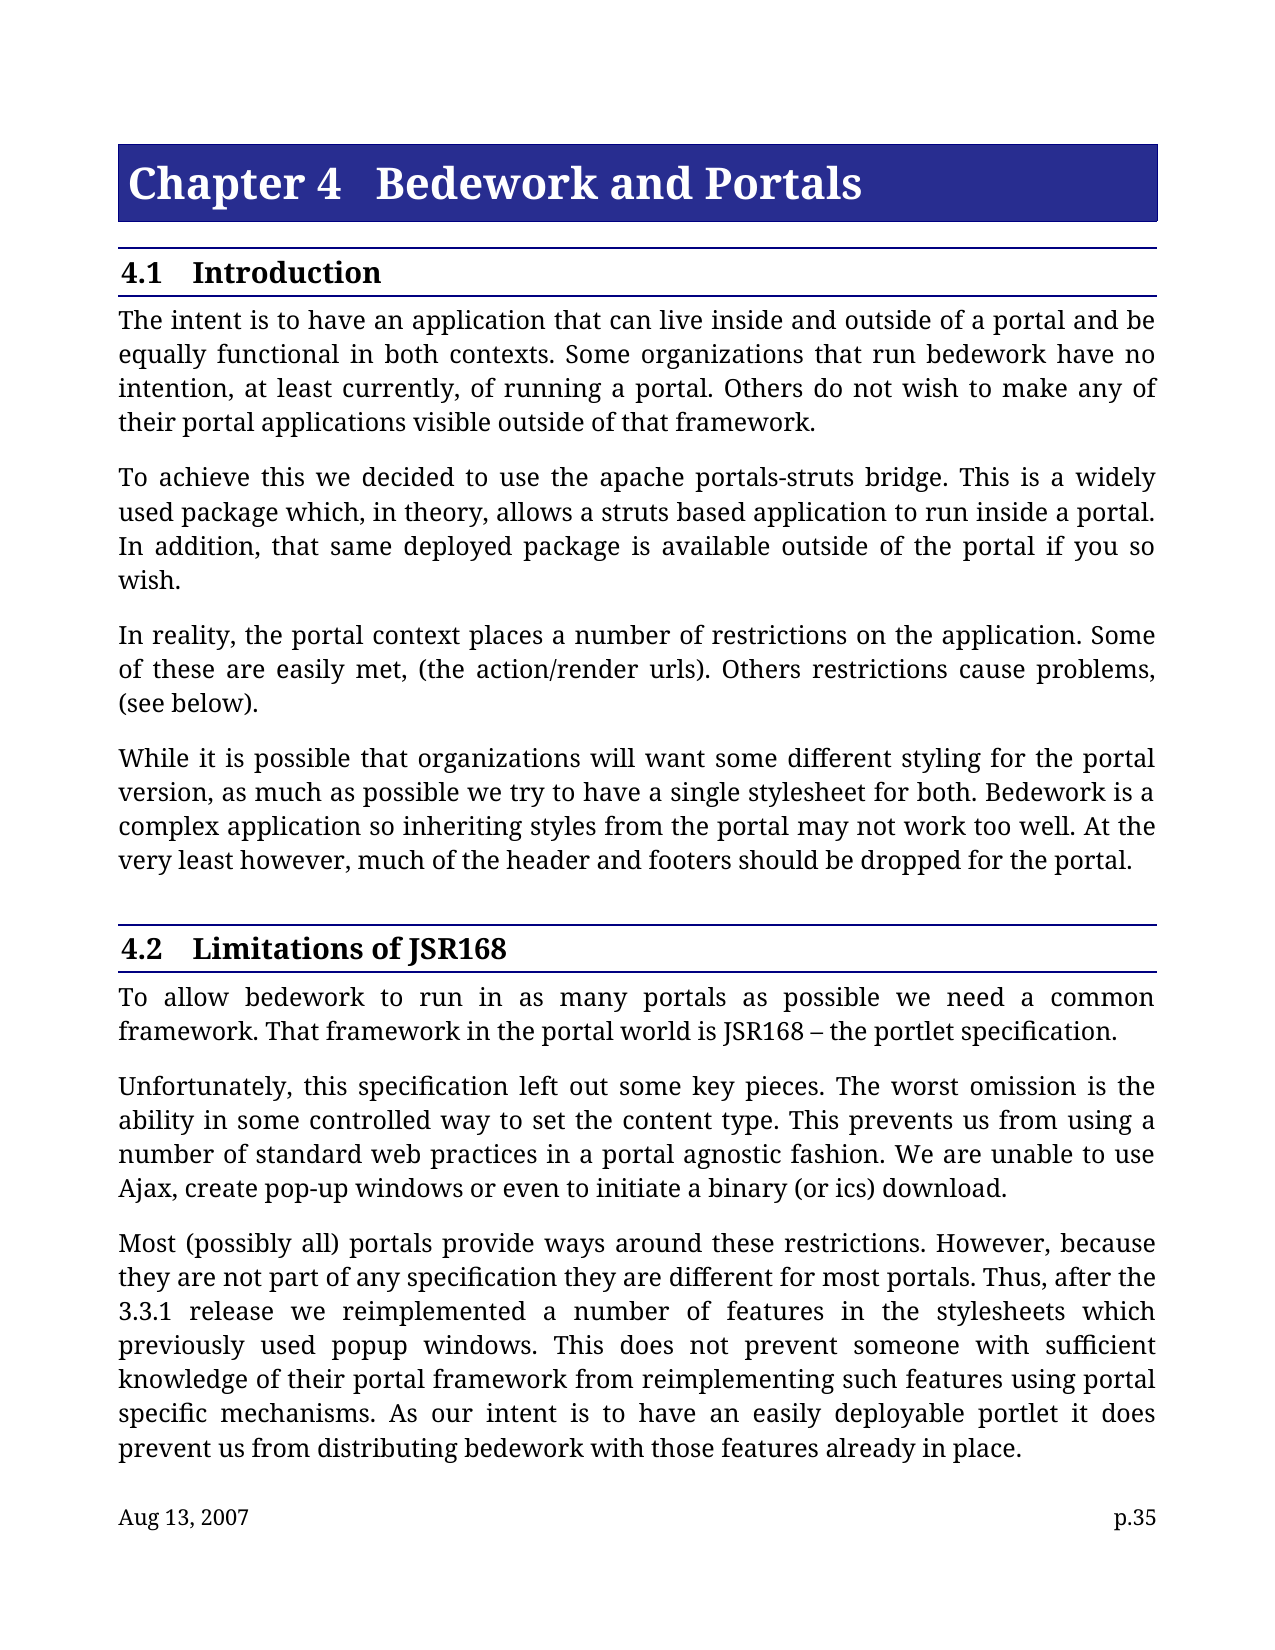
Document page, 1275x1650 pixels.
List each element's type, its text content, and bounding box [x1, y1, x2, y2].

text Most (possibly all) portals provide ways around these restrictions. However, because they are not part of any specification they are different for most portals. Thus, after the 3.3.1 release we reimplemented a number of features in the stylesheets which previously used popup windows. This does not prevent someone with sufficient knowledge of their portal framework from reimplementing such features using portal specific mechanisms. As our intent is to have an easily deployable portlet it does prevent us from distributing bedework with those features already in place. [118, 1226, 1157, 1464]
text To allow bedework to run in as many portals as possible we need a common framework. That framework in the portal world is JSR168 – the portlet specification. [118, 979, 1157, 1047]
text Unfortunately, this specification left out some key pieces. The worst omission is the ability in some controlled way to set the content type. This prevents us from using a number of standard web practices in a portal agnostic fashion. We are unable to use Ajax, create pop-up windows or even to initiate a binary (or ics) download. [118, 1068, 1157, 1205]
text In reality, the portal context places a number of restrictions on the application. Some of these are easily met, (the action/render urls). Others restrictions cause problems, (see below). [118, 617, 1157, 719]
text The intent is to have an application that can live inside and outside of a portal and be equally functional in both contexts. Some organizations that run bedework have no intention, at least currently, of running a portal. Others do not wish to make any of their portal applications visible outside of that framework. [118, 303, 1157, 439]
subtitle Limitations of JSR168 [118, 926, 1157, 971]
text While it is possible that organizations will want some different styling for the portal version, as much as possible we try to have a single stylesheet for both. Bedework is a complex application so inheriting styles from the portal may not work too well. At the very least however, much of the header and footers should be dropped for the portal. [118, 741, 1157, 877]
subtitle Bedework and Portals [119, 145, 1157, 221]
subtitle Introduction [118, 249, 1157, 295]
text To achieve this we decided to use the apache portals-struts bridge. This is a widely used package which, in theory, allows a struts based application to run inside a portal. In addition, that same deployed package is available outside of the portal if you so wish. [118, 460, 1157, 596]
